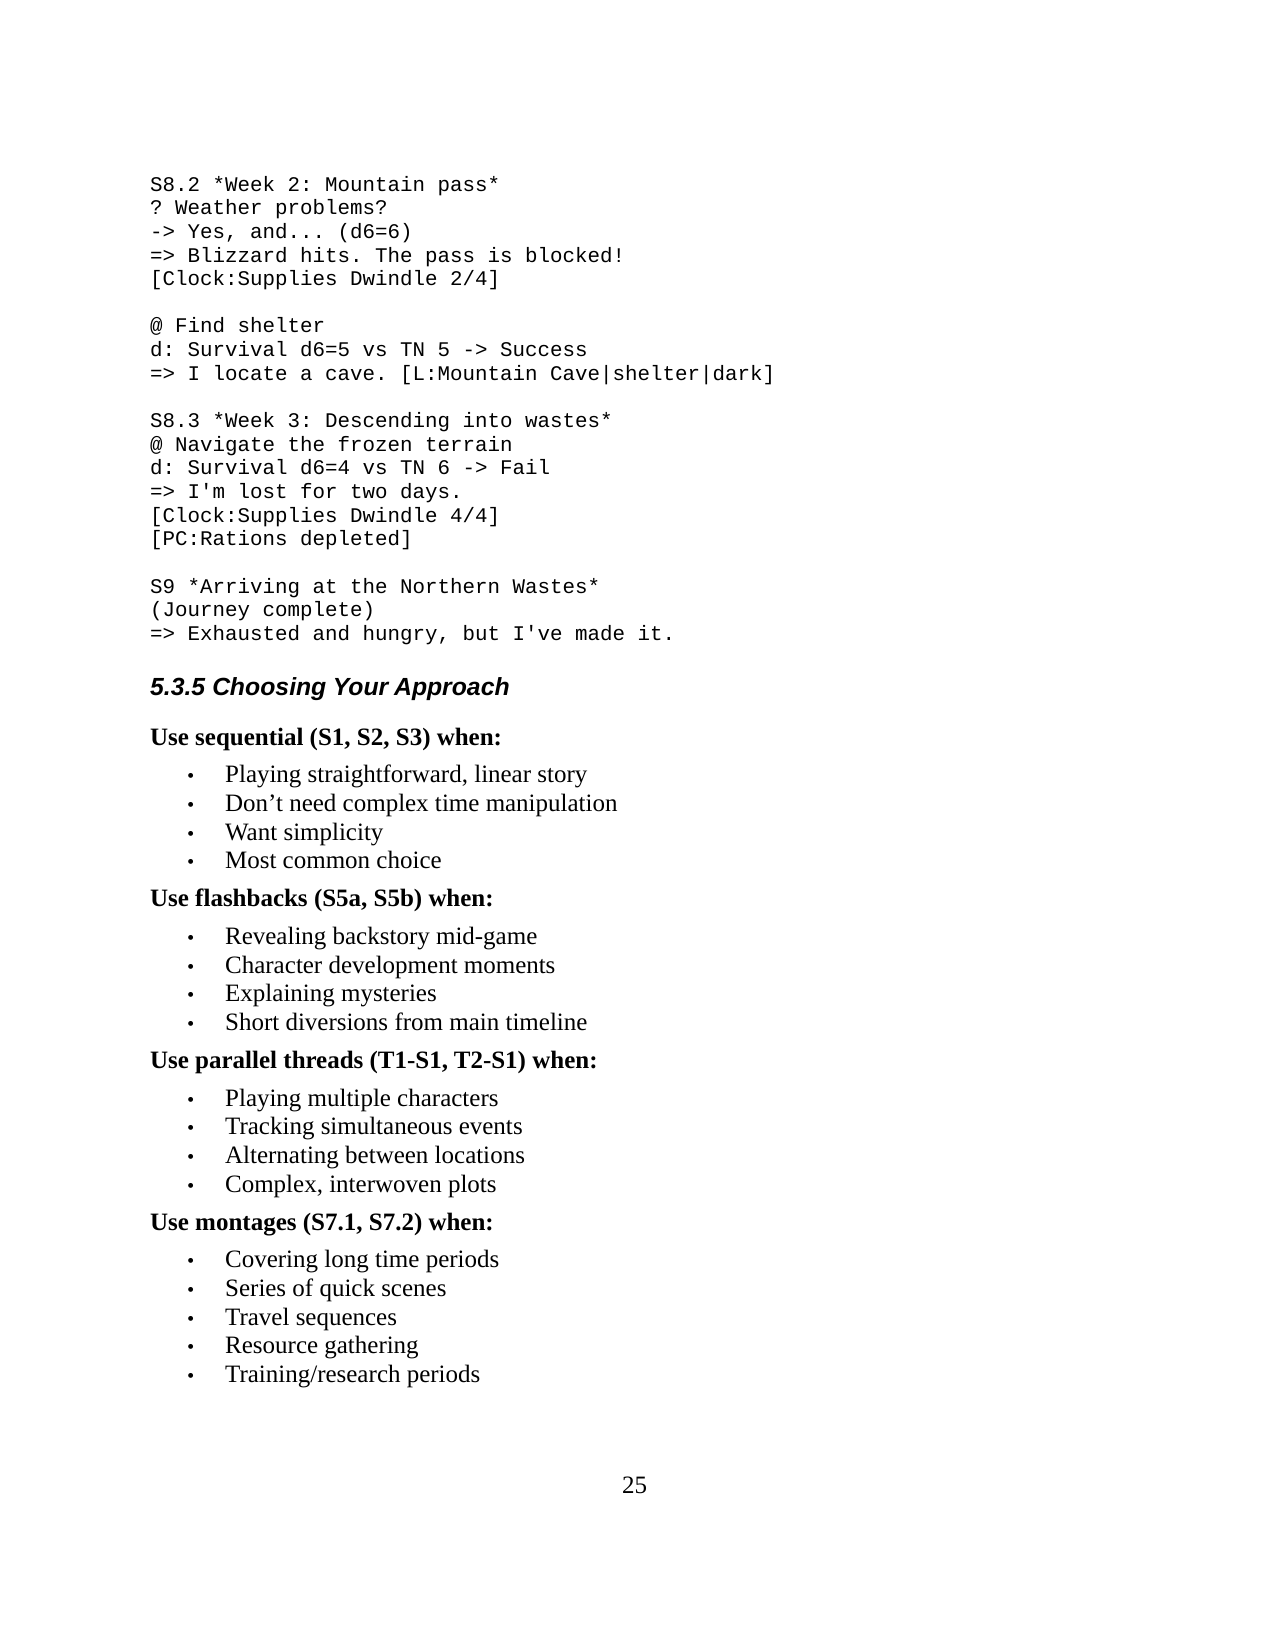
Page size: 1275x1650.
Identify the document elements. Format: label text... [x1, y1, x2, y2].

list Don’t need complex time manipulation [187, 788, 1125, 817]
text Use flashbacks (S5a, S5b) when: [150, 883, 1125, 912]
text [Clock:Supplies Dwindle 2/4] [150, 268, 1125, 292]
list Covering long time periods [187, 1244, 1125, 1273]
text S8.2 *Week 2: Mountain pass* [150, 174, 1125, 197]
list Most common choice [187, 846, 1125, 874]
list Short diversions from main timeline [187, 1007, 1125, 1036]
text @ Navigate the frozen terrain [150, 434, 1125, 457]
list Playing straightforward, linear story [187, 759, 1125, 788]
text @ Find shelter [150, 316, 1125, 339]
list Tracking simultaneous events [187, 1111, 1125, 1140]
text => I'm lost for two days. [150, 481, 1125, 505]
text S8.3 *Week 3: Descending into wastes* [150, 410, 1125, 434]
list Resource gathering [187, 1331, 1125, 1359]
list Character development moments [187, 950, 1125, 978]
text [PC:Rations depleted] [150, 528, 1125, 552]
list Travel sequences [187, 1302, 1125, 1331]
text => Blizzard hits. The pass is blocked! [150, 244, 1125, 268]
text => I locate a cave. [L:Mountain Cave|shelter|dark] [150, 363, 1125, 386]
text Use montages (S7.1, S7.2) when: [150, 1207, 1125, 1235]
list Complex, interwoven plots [187, 1169, 1125, 1198]
text => Exhausted and hungry, but I've made it. [150, 623, 1125, 647]
text Use sequential (S1, S2, S3) when: [150, 722, 1125, 750]
text S9 *Arriving at the Northern Wastes* [150, 576, 1125, 599]
list Want simplicity [187, 817, 1125, 846]
subtitle 5.3.5 Choosing Your Approach [150, 672, 1125, 700]
text [Clock:Supplies Dwindle 4/4] [150, 505, 1125, 528]
list Alternating between locations [187, 1140, 1125, 1169]
text ? Weather problems? [150, 197, 1125, 221]
text -> Yes, and... (d6=6) [150, 221, 1125, 244]
list Series of quick scenes [187, 1273, 1125, 1302]
text d: Survival d6=5 vs TN 5 -> Success [150, 339, 1125, 363]
text d: Survival d6=4 vs TN 6 -> Fail [150, 457, 1125, 481]
text (Journey complete) [150, 599, 1125, 623]
list Revealing backstory mid-game [187, 921, 1125, 950]
list Explaining mysteries [187, 978, 1125, 1007]
list Training/research periods [187, 1359, 1125, 1388]
list Playing multiple characters [187, 1083, 1125, 1111]
text Use parallel threads (T1-S1, T2-S1) when: [150, 1045, 1125, 1074]
